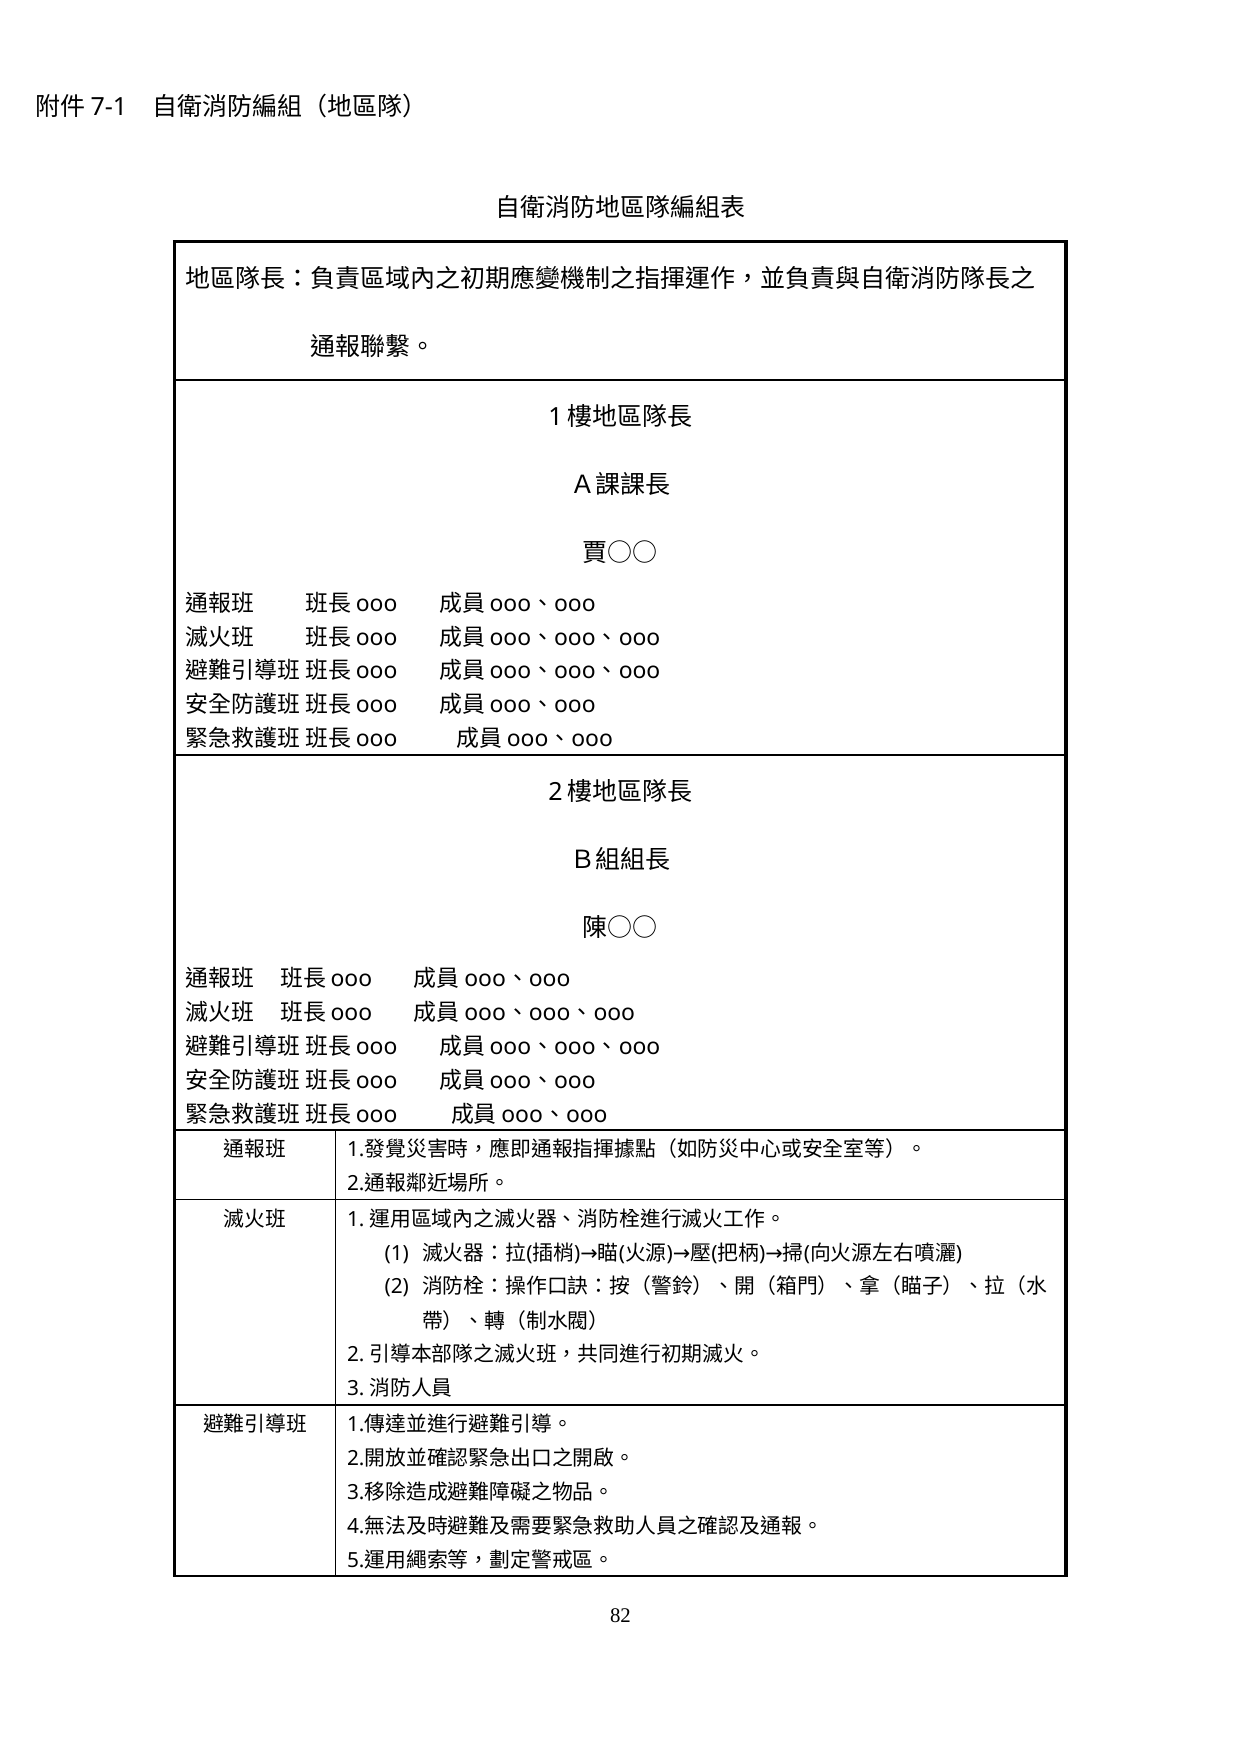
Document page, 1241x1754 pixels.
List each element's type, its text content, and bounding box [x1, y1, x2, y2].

table_cell 避難引導班 [176, 1406, 335, 1575]
table_cell 運用區域內之滅火器、消防栓進行滅火工作。 滅火器：拉(插梢)→瞄(火源)→壓(把柄)→掃(向火源左右噴灑) 消防栓：操作口訣：按（警鈴）、開（箱門）、拿（瞄子）、拉（水帶）、轉（制水閥） 引導本部隊之滅火班，共同進行初期滅火。 消防人員 [336, 1200, 1064, 1404]
text 自衛消防地區隊編組表 [35, 172, 1205, 240]
table_cell 1.發覺災害時，應即通報指揮據點（如防災中心或安全室等）。 2.通報鄰近場所。 [336, 1131, 1064, 1198]
table_cell 滅火班 [176, 1200, 335, 1404]
text 附件7-1 自衛消防編組（地區隊） [35, 70, 1205, 138]
table_cell 通報班 [176, 1131, 335, 1198]
table_header 地區隊長：負責區域內之初期應變機制之指揮運作，並負責與自衛消防隊長之通報聯繫。 [176, 243, 1064, 379]
table_cell 1.傳達並進行避難引導。 2.開放並確認緊急出口之開啟。 3.移除造成避難障礙之物品。 4.無法及時避難及需要緊急救助人員之確認及通報。 5.運用繩索等，劃定警戒區。 [336, 1406, 1064, 1575]
table_cell 2樓地區隊長 Ｂ組組長 陳○○ 通報班 班長ooo 成員ooo、ooo 滅火班 班長ooo 成員ooo、ooo、ooo 避難引導班 班長ooo 成員ooo、ooo、ooo 安全防護班 班長ooo 成員ooo、ooo 緊急救護班 班長ooo 成員ooo、ooo [176, 756, 1064, 1129]
table_cell 1樓地區隊長 Ａ課課長 賈○○ 通報班 班長ooo 成員ooo、ooo 滅火班 班長ooo 成員ooo、ooo、ooo 避難引導班 班長ooo 成員ooo、ooo、ooo 安全防護班 班長ooo 成員ooo、ooo 緊急救護班 班長ooo 成員ooo、ooo [176, 381, 1064, 754]
